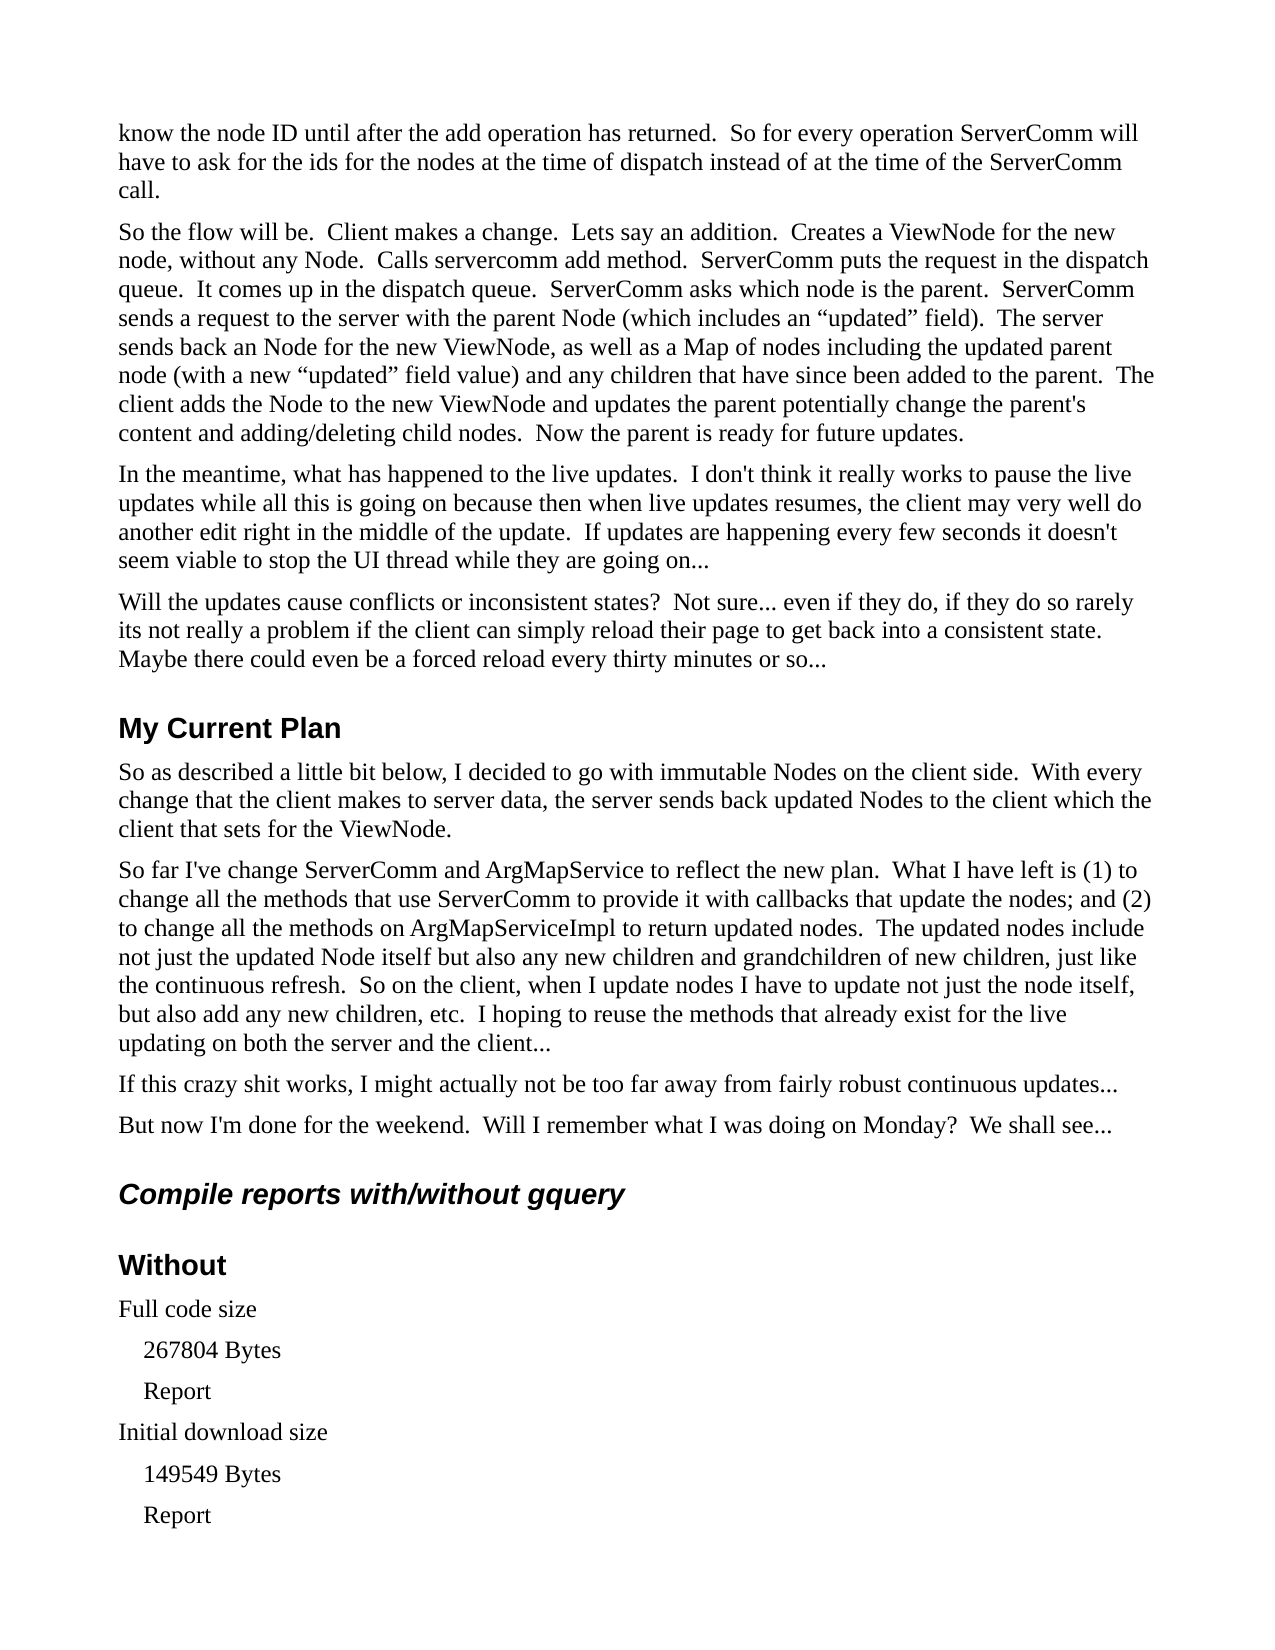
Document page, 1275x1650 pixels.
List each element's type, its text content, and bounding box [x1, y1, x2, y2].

subtitle My Current Plan [118, 711, 1157, 744]
text In the meantime, what has happened to the live updates. I don't think it really works to pause the live updates while all this is going on because then when live updates resumes, the client may very well do another edit right in the middle of the update. If updates are happening every few seconds it doesn't seem viable to stop the UI thread while they are going on... [118, 459, 1157, 574]
text Will the updates cause conflicts or inconsistent states? Not sure... even if they do, if they do so rarely its not really a problem if the client can simply reload their page to get back into a consistent state. Maybe there could even be a forced reload every thirty minutes or so... [118, 587, 1157, 673]
text know the node ID until after the add operation has returned. So for every operation ServerComm will have to ask for the ids for the nodes at the time of dispatch instead of at the time of the ServerComm call. [118, 118, 1157, 204]
text Report [118, 1376, 1157, 1405]
text Report [118, 1500, 1157, 1529]
text If this crazy shit works, I might actually not be too far away from fairly robust continuous updates... [118, 1069, 1157, 1098]
text Full code size [118, 1294, 1157, 1322]
text So the flow will be. Client makes a change. Lets say an addition. Creates a ViewNode for the new node, without any Node. Calls servercomm add method. ServerComm puts the request in the dispatch queue. It comes up in the dispatch queue. ServerComm asks which node is the parent. ServerComm sends a request to the server with the parent Node (which includes an “updated” field). The server sends back an Node for the new ViewNode, as well as a Map of nodes including the updated parent node (with a new “updated” field value) and any children that have since been added to the parent. The client adds the Node to the new ViewNode and updates the parent potentially change the parent's content and adding/deleting child nodes. Now the parent is ready for future updates. [118, 217, 1157, 447]
text So far I've change ServerComm and ArgMapService to reflect the new plan. What I have left is (1) to change all the methods that use ServerComm to provide it with callbacks that update the nodes; and (2) to change all the methods on ArgMapServiceImpl to return updated nodes. The updated nodes include not just the updated Node itself but also any new children and grandchildren of new children, just like the continuous refresh. So on the client, when I update nodes I have to update not just the node itself, but also add any new children, etc. I hoping to reuse the methods that already exist for the live updating on both the server and the client... [118, 855, 1157, 1057]
subtitle Without [118, 1248, 1157, 1281]
text But now I'm done for the weekend. Will I remember what I was doing on Monday? We shall see... [118, 1110, 1157, 1139]
text Initial download size [118, 1417, 1157, 1446]
text So as described a little bit below, I decided to go with immutable Nodes on the client side. With every change that the client makes to server data, the server sends back updated Nodes to the client which the client that sets for the ViewNode. [118, 757, 1157, 843]
text 267804 Bytes [118, 1335, 1157, 1364]
subtitle Compile reports with/without gquery [118, 1177, 1157, 1210]
text 149549 Bytes [118, 1459, 1157, 1487]
